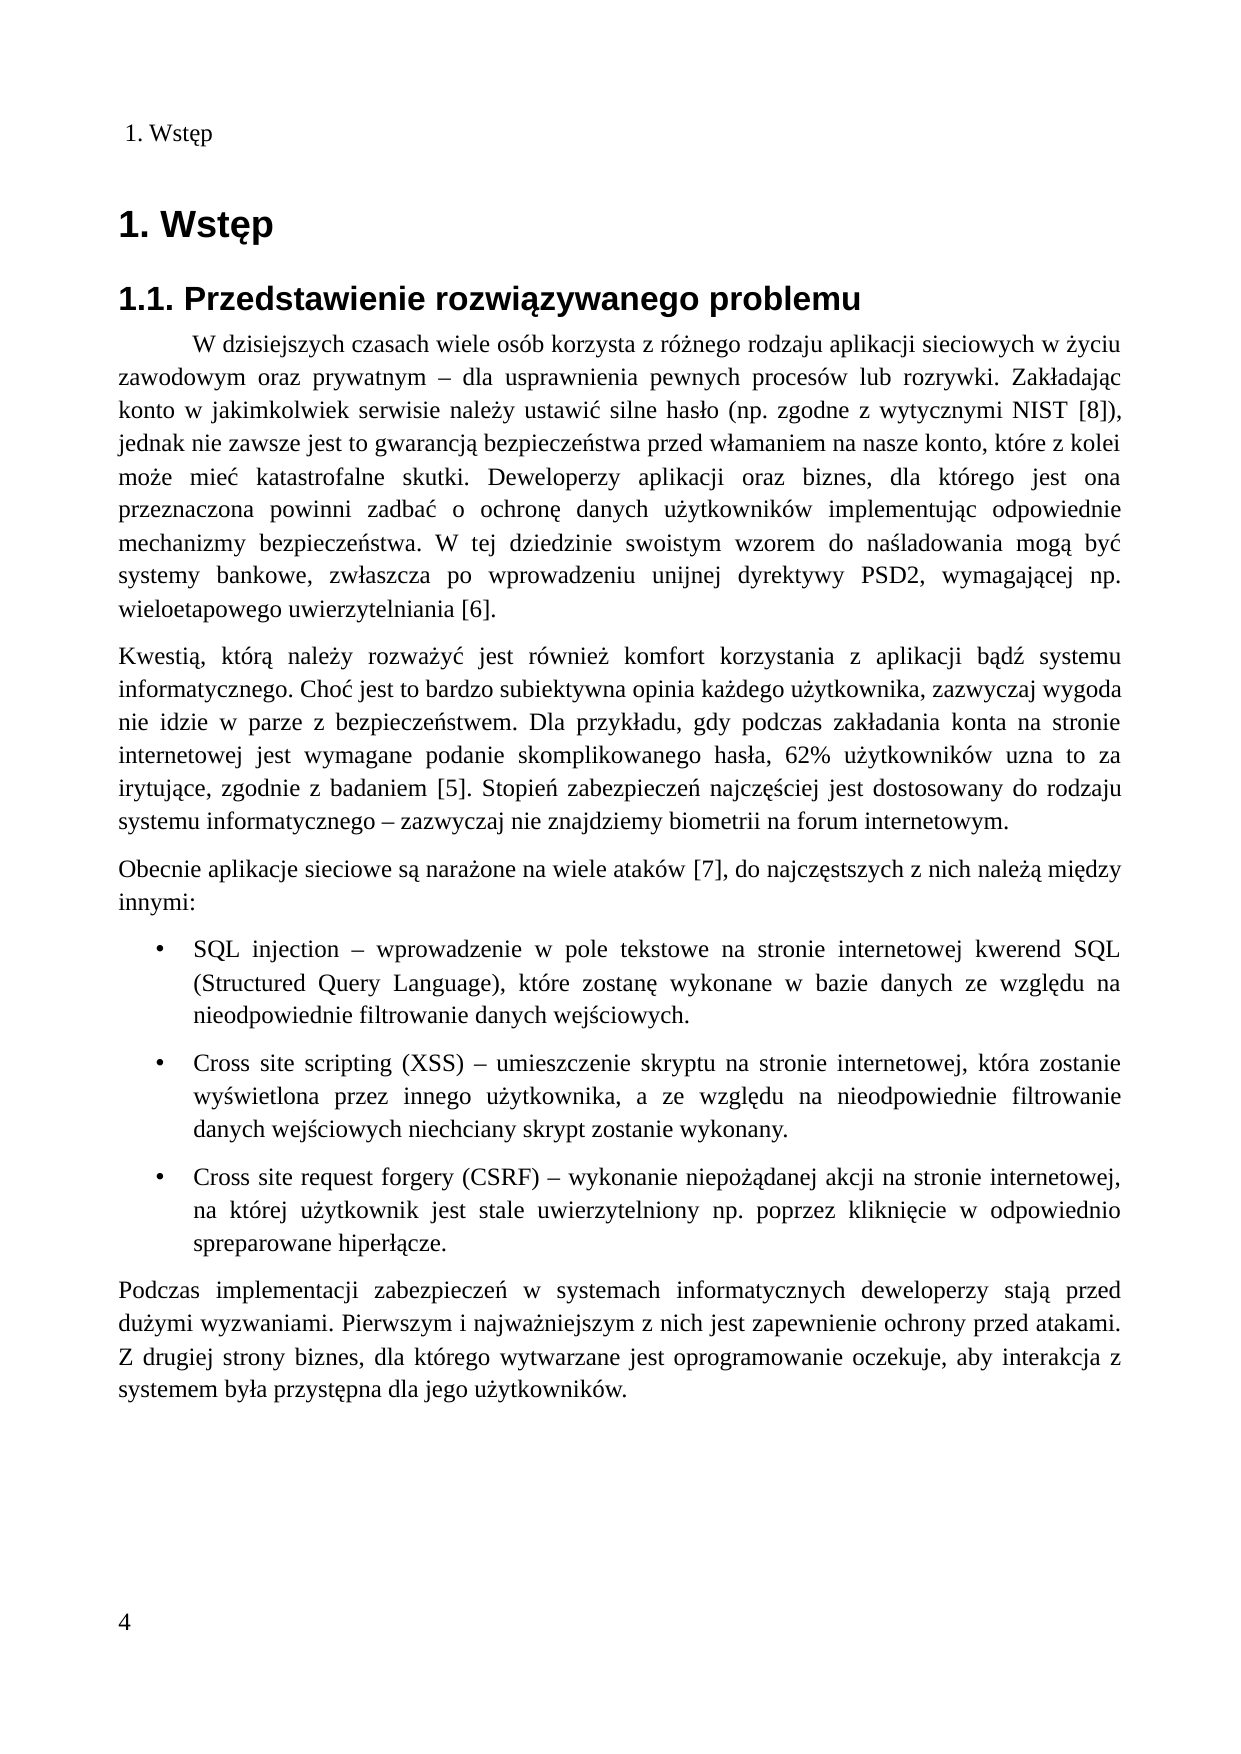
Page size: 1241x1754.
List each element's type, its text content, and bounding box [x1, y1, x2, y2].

list Cross site request forgery (CSRF) – wykonanie niepożądanej akcji na stronie internetowej, na której użytkownik jest stale uwierzytelniony np. poprzez kliknięcie w odpowiednio spreparowane hiperłącze. [156, 1162, 1122, 1257]
text Kwestią, którą należy rozważyć jest również komfort korzystania z aplikacji bądź systemu informatycznego. Choć jest to bardzo subiektywna opinia każdego użytkownika, zazwyczaj wygoda nie idzie w parze z bezpieczeństwem. Dla przykładu, gdy podczas zakładania konta na stronie internetowej jest wymagane podanie skomplikowanego hasła, 62% użytkowników uzna to za irytujące, zgodnie z badaniem [5]. Stopień zabezpieczeń najczęściej jest dostosowany do rodzaju systemu informatycznego – zazwyczaj nie znajdziemy biometrii na forum internetowym. [118, 641, 1122, 835]
text Podczas implementacji zabezpieczeń w systemach informatycznych deweloperzy stają przed dużymi wyzwaniami. Pierwszym i najważniejszym z nich jest zapewnienie ochrony przed atakami. Z drugiej strony biznes, dla którego wytwarzane jest oprogramowanie oczekuje, aby interakcja z systemem była przystępna dla jego użytkowników. [118, 1276, 1122, 1403]
list SQL injection – wprowadzenie w pole tekstowe na stronie internetowej kwerend SQL (Structured Query Language), które zostanę wykonane w bazie danych ze względu na nieodpowiednie filtrowanie danych wejściowych. [156, 934, 1122, 1029]
subtitle 1. Wstęp [118, 201, 1122, 245]
text W dzisiejszych czasach wiele osób korzysta z różnego rodzaju aplikacji sieciowych w życiu zawodowym oraz prywatnym – dla usprawnienia pewnych procesów lub rozrywki. Zakładając konto w jakimkolwiek serwisie należy ustawić silne hasło (np. zgodne z wytycznymi NIST [8]), jednak nie zawsze jest to gwarancją bezpieczeństwa przed włamaniem na nasze konto, które z kolei może mieć katastrofalne skutki. Deweloperzy aplikacji oraz biznes, dla którego jest ona przeznaczona powinni zadbać o ochronę danych użytkowników implementując odpowiednie mechanizmy bezpieczeństwa. W tej dziedzinie swoistym wzorem do naśladowania mogą być systemy bankowe, zwłaszcza po wprowadzeniu unijnej dyrektywy PSD2, wymagającej np. wieloetapowego uwierzytelniania [6]. [118, 329, 1122, 622]
list Cross site scripting (XSS) – umieszczenie skryptu na stronie internetowej, która zostanie wyświetlona przez innego użytkownika, a ze względu na nieodpowiednie filtrowanie danych wejściowych niechciany skrypt zostanie wykonany. [156, 1048, 1122, 1143]
subtitle 1.1. Przedstawienie rozwiązywanego problemu [118, 278, 1122, 317]
text Obecnie aplikacje sieciowe są narażone na wiele ataków [7], do najczęstszych z nich należą między innymi: [118, 854, 1122, 916]
